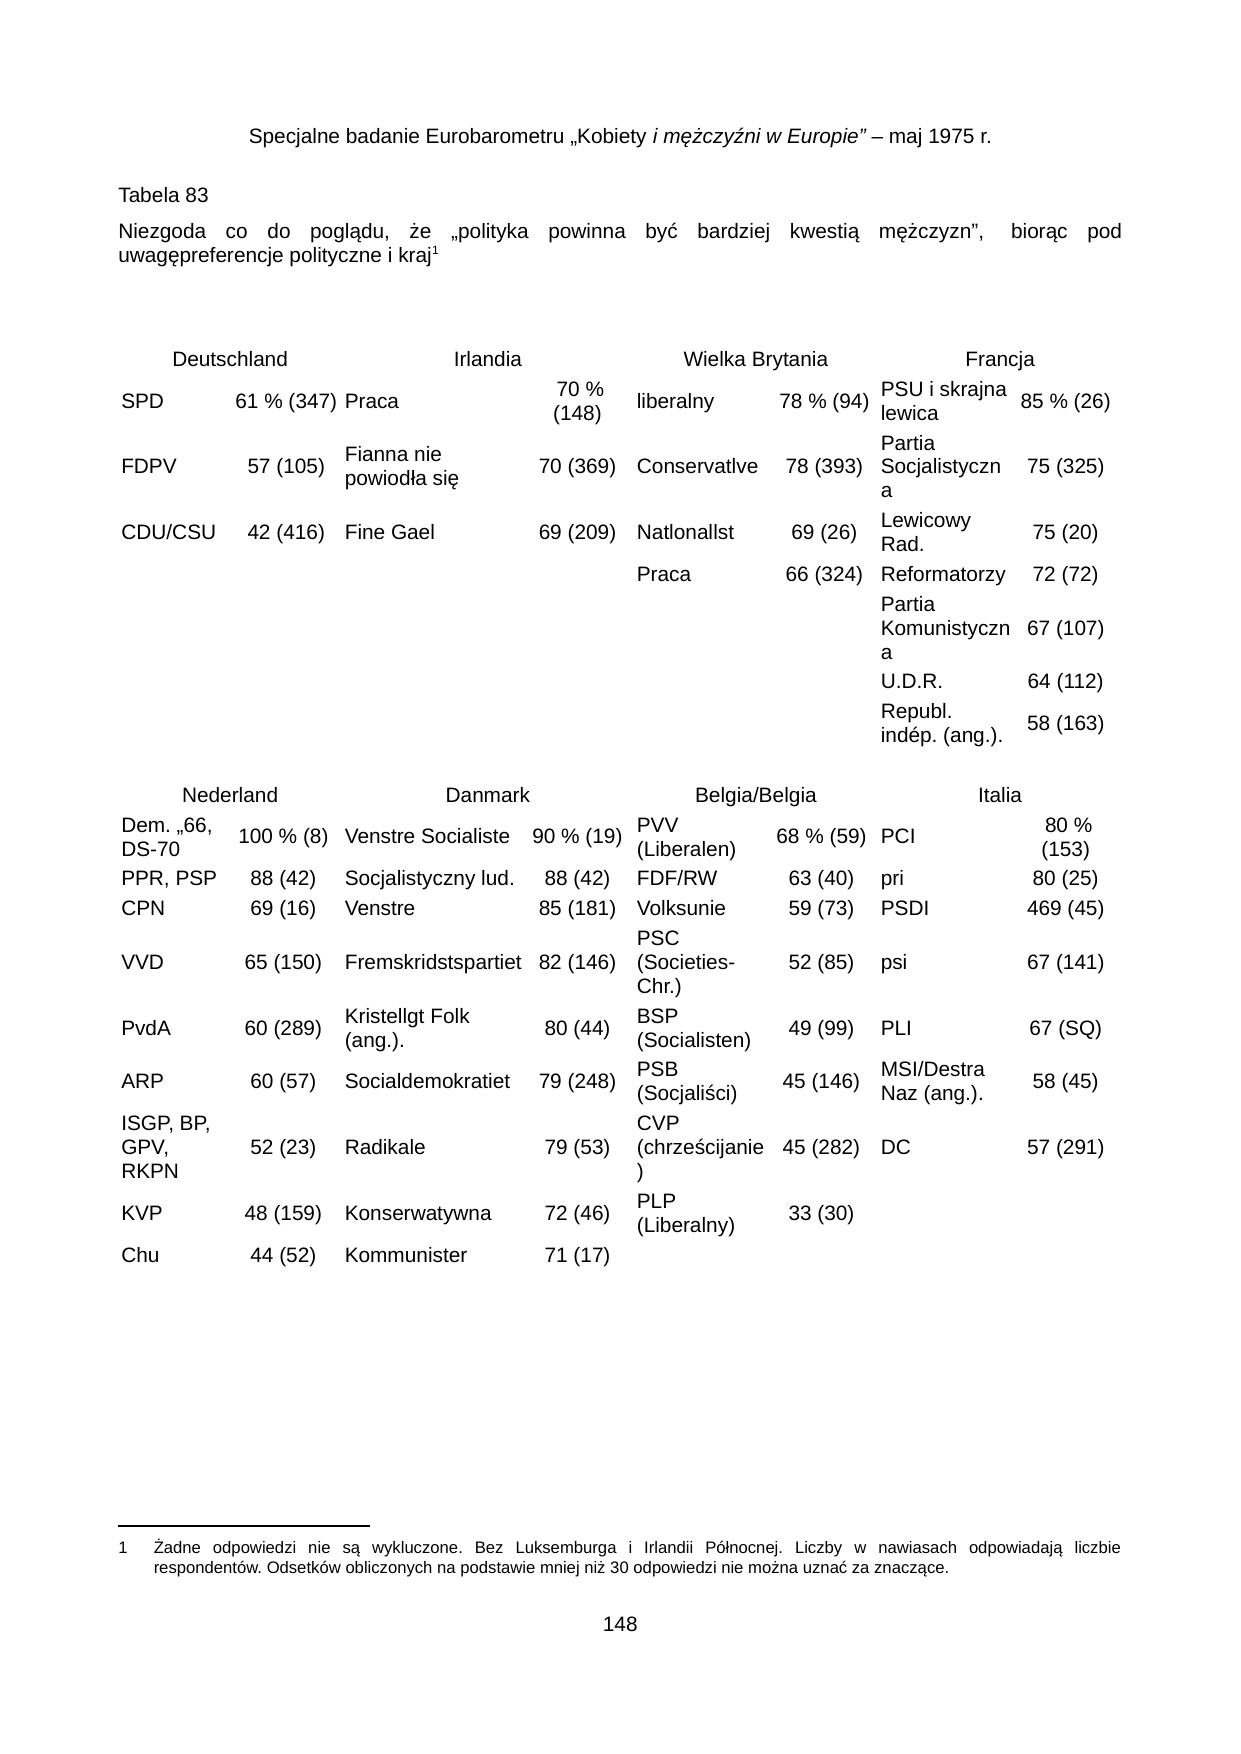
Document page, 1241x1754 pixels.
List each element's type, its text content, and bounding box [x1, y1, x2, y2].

table_cell ISGP, BP, GPV, RKPN [118, 1108, 230, 1186]
table_cell Fianna nie powiodła się [342, 428, 527, 505]
text Żadne odpowiedzi nie są wykluczone. Bez Luksemburga i Irlandii Północnej. Liczby w nawiasach odpowiadają liczbie respondentów. Odsetków obliczonych na podstawie mniej niż 30 odpowiedzi nie można uznać za znaczące. [118, 1538, 1122, 1577]
table_cell [527, 589, 634, 666]
table_cell Lewicowy Rad. [878, 505, 1015, 559]
table_cell [771, 666, 878, 696]
table_cell Kommunister [342, 1240, 527, 1269]
table_header Francja [878, 344, 1122, 374]
table_cell 57 (105) [230, 428, 342, 505]
table_cell 67 (141) [1015, 923, 1122, 1001]
table_cell [230, 589, 342, 666]
table_cell 67 (107) [1015, 589, 1122, 666]
table_cell [118, 589, 230, 666]
table_cell [771, 696, 878, 750]
table_cell MSI/Destra Naz (ang.). [878, 1054, 1015, 1108]
table_cell Partia Socjalistyczna [878, 428, 1015, 505]
table_cell VVD [118, 923, 230, 1001]
table_cell Natlonallst [634, 505, 771, 559]
table_cell PLP (Liberalny) [634, 1186, 771, 1239]
table_cell PLI [878, 1001, 1015, 1054]
table_cell Chu [118, 1240, 230, 1269]
table_cell Venstre [342, 893, 527, 923]
table_cell Fine Gael [342, 505, 527, 559]
table_cell PSDI [878, 893, 1015, 923]
table_cell 469 (45) [1015, 893, 1122, 923]
table_cell [634, 1240, 771, 1269]
table_cell ARP [118, 1054, 230, 1108]
table_cell PPR, PSP [118, 863, 230, 893]
table_cell 64 (112) [1015, 666, 1122, 696]
table_cell PSC (Societies-Chr.) [634, 923, 771, 1001]
table_cell Conservatlve [634, 428, 771, 505]
table_cell [1015, 750, 1122, 780]
table_cell 65 (150) [230, 923, 342, 1001]
table_cell PCI [878, 810, 1015, 863]
table_cell [342, 750, 527, 780]
table_cell Socialdemokratiet [342, 1054, 527, 1108]
table_cell 33 (30) [771, 1186, 878, 1239]
table_cell 85 % (26) [1015, 374, 1122, 427]
table_cell [342, 1269, 527, 1299]
table_cell 70 (369) [527, 428, 634, 505]
table_cell 79 (53) [527, 1108, 634, 1186]
table_cell [527, 750, 634, 780]
table_cell [1015, 1240, 1122, 1269]
table_cell [878, 1186, 1015, 1239]
table_cell BSP (Socialisten) [634, 1001, 771, 1054]
table_cell [342, 696, 527, 750]
table_cell 75 (325) [1015, 428, 1122, 505]
table_cell PSB (Socjaliści) [634, 1054, 771, 1108]
table_cell 78 (393) [771, 428, 878, 505]
table_cell [1015, 1186, 1122, 1239]
table_cell [771, 1240, 878, 1269]
table_cell [634, 1269, 771, 1299]
table_cell [634, 589, 771, 666]
table_cell Praca [634, 559, 771, 589]
table_cell PVV (Liberalen) [634, 810, 771, 863]
table_cell [342, 559, 527, 589]
table_cell Italia [878, 780, 1122, 809]
table_cell 72 (72) [1015, 559, 1122, 589]
table_cell U.D.R. [878, 666, 1015, 696]
table_cell 58 (163) [1015, 696, 1122, 750]
table_cell SPD [118, 374, 230, 427]
table_cell CVP (chrześcijanie) [634, 1108, 771, 1186]
table_cell [771, 1269, 878, 1299]
table_cell 59 (73) [771, 893, 878, 923]
table_cell Kristellgt Folk (ang.). [342, 1001, 527, 1054]
table_cell 45 (282) [771, 1108, 878, 1186]
table_cell [634, 750, 771, 780]
table_cell FDF/RW [634, 863, 771, 893]
table_cell [230, 750, 342, 780]
table_cell 88 (42) [527, 863, 634, 893]
table_cell 80 (25) [1015, 863, 1122, 893]
table_cell Socjalistyczny lud. [342, 863, 527, 893]
table_cell [342, 666, 527, 696]
table_cell Reformatorzy [878, 559, 1015, 589]
table_cell 75 (20) [1015, 505, 1122, 559]
table_cell Partia Komunistyczna [878, 589, 1015, 666]
table_cell Fremskridstspartiet [342, 923, 527, 1001]
table_cell 45 (146) [771, 1054, 878, 1108]
table_cell KVP [118, 1186, 230, 1239]
table_cell CDU/CSU [118, 505, 230, 559]
table_cell [527, 559, 634, 589]
table_cell Radikale [342, 1108, 527, 1186]
table_cell 60 (289) [230, 1001, 342, 1054]
text Tabela 83 [118, 183, 1122, 207]
table_cell 100 % (8) [230, 810, 342, 863]
table_cell [118, 1269, 230, 1299]
table_cell 69 (16) [230, 893, 342, 923]
table_cell Konserwatywna [342, 1186, 527, 1239]
table_cell 68 % (59) [771, 810, 878, 863]
table_cell FDPV [118, 428, 230, 505]
table_cell Belgia/Belgia [634, 780, 878, 809]
table_cell [527, 696, 634, 750]
table_cell 80 (44) [527, 1001, 634, 1054]
table_cell 63 (40) [771, 863, 878, 893]
table_cell 58 (45) [1015, 1054, 1122, 1108]
table_cell [230, 1269, 342, 1299]
table_cell psi [878, 923, 1015, 1001]
table_cell [634, 666, 771, 696]
table_cell 69 (26) [771, 505, 878, 559]
table_header Irlandia [342, 344, 634, 374]
text Niezgoda co do poglądu, że „polityka powinna być bardziej kwestią mężczyzn”, biorąc pod uwagępreferencje polityczne i kraj [118, 219, 1122, 267]
table_cell Venstre Socialiste [342, 810, 527, 863]
table_cell [230, 696, 342, 750]
table_cell 71 (17) [527, 1240, 634, 1269]
table_cell [771, 750, 878, 780]
table_cell [118, 666, 230, 696]
table_cell 72 (46) [527, 1186, 634, 1239]
table_cell 67 (SQ) [1015, 1001, 1122, 1054]
table_cell liberalny [634, 374, 771, 427]
table_cell [878, 1269, 1015, 1299]
table_cell Praca [342, 374, 527, 427]
table_cell 80 % (153) [1015, 810, 1122, 863]
table_cell 61 % (347) [230, 374, 342, 427]
table_cell pri [878, 863, 1015, 893]
table_cell [230, 559, 342, 589]
table_cell DC [878, 1108, 1015, 1186]
table_cell 69 (209) [527, 505, 634, 559]
table_cell Nederland [118, 780, 342, 809]
table_cell 44 (52) [230, 1240, 342, 1269]
table_cell [342, 589, 527, 666]
table_cell 85 (181) [527, 893, 634, 923]
table_cell [118, 696, 230, 750]
table_cell PvdA [118, 1001, 230, 1054]
table_cell 57 (291) [1015, 1108, 1122, 1186]
table_cell 70 % (148) [527, 374, 634, 427]
table_cell 90 % (19) [527, 810, 634, 863]
table_cell 48 (159) [230, 1186, 342, 1239]
table_cell 79 (248) [527, 1054, 634, 1108]
table_cell [118, 559, 230, 589]
table_cell 42 (416) [230, 505, 342, 559]
table_cell 52 (85) [771, 923, 878, 1001]
table_cell Volksunie [634, 893, 771, 923]
table_cell [771, 589, 878, 666]
table_cell 66 (324) [771, 559, 878, 589]
table_cell Dem. „66, DS-70 [118, 810, 230, 863]
table_cell [527, 666, 634, 696]
table_cell [230, 666, 342, 696]
table_cell Danmark [342, 780, 634, 809]
table_cell [1015, 1269, 1122, 1299]
table_header Deutschland [118, 344, 342, 374]
table_cell [878, 750, 1015, 780]
table_cell PSU i skrajna lewica [878, 374, 1015, 427]
table_cell 52 (23) [230, 1108, 342, 1186]
table_cell 49 (99) [771, 1001, 878, 1054]
table_cell [878, 1240, 1015, 1269]
table_cell CPN [118, 893, 230, 923]
table_cell [118, 750, 230, 780]
table_cell Republ. indép. (ang.). [878, 696, 1015, 750]
table_cell 78 % (94) [771, 374, 878, 427]
table_cell 88 (42) [230, 863, 342, 893]
table_cell [527, 1269, 634, 1299]
table_header Wielka Brytania [634, 344, 878, 374]
table_cell 60 (57) [230, 1054, 342, 1108]
table_cell [634, 696, 771, 750]
table_cell 82 (146) [527, 923, 634, 1001]
